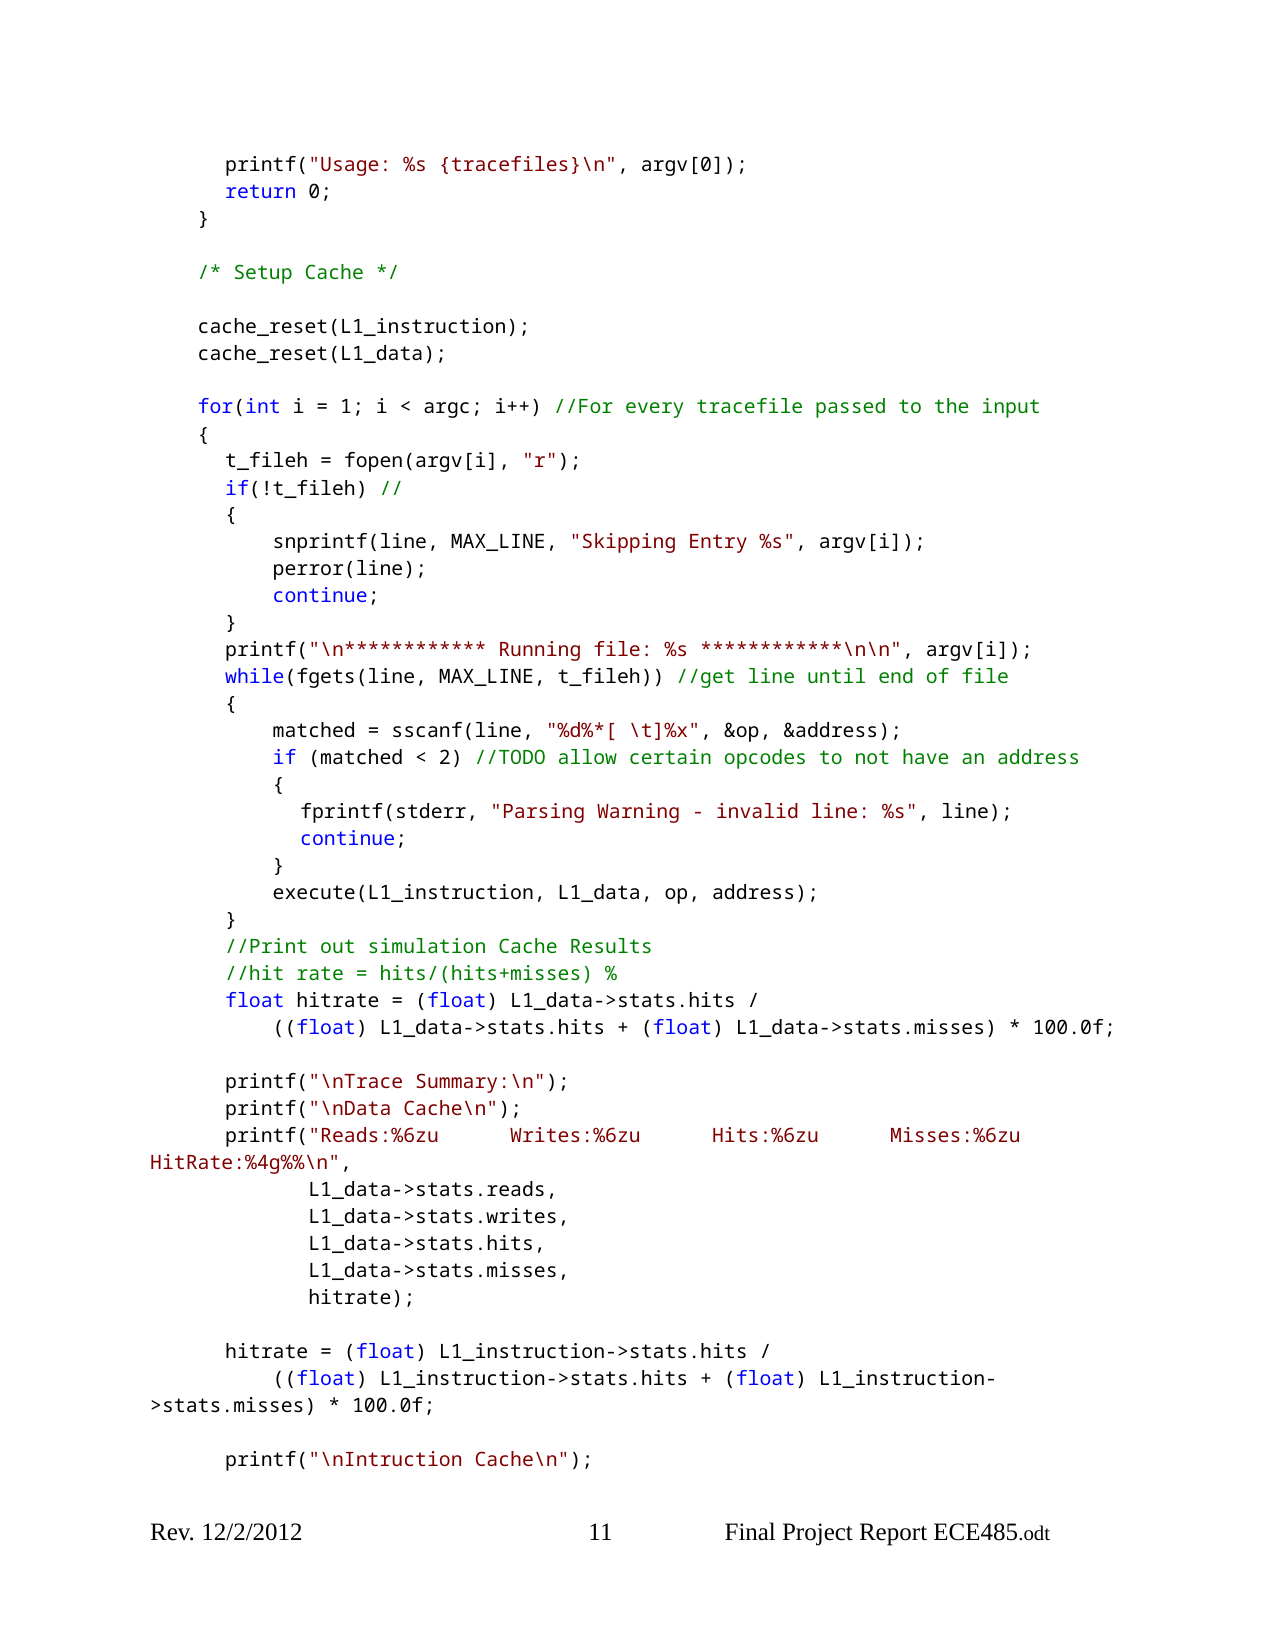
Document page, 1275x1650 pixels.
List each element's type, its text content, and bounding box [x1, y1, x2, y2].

text return 0; [150, 177, 1125, 204]
text printf("Usage: %s {tracefiles}\n", argv[0]); [150, 150, 1125, 177]
text while(fgets(line, MAX_LINE, t_fileh)) //get line until end of file [150, 663, 1125, 689]
text hitrate); [150, 1283, 1125, 1310]
text continue; [150, 582, 1125, 609]
text continue; [150, 824, 1125, 851]
text printf("\nData Cache\n"); [150, 1094, 1125, 1121]
text { [150, 501, 1125, 528]
text matched = sscanf(line, "%d%*[ \t]%x", &op, &address); [150, 717, 1125, 743]
text cache_reset(L1_instruction); [150, 312, 1125, 339]
text printf("\nTrace Summary:\n"); [150, 1067, 1125, 1094]
text float hitrate = (float) L1_data->stats.hits / [150, 986, 1125, 1013]
text printf("Reads:%6zu Writes:%6zu Hits:%6zu Misses:%6zu HitRate:%4g%%\n", [150, 1121, 1125, 1175]
text if(!t_fileh) // [150, 474, 1125, 501]
text //hit rate = hits/(hits+misses) % [150, 959, 1125, 986]
text } [150, 905, 1125, 932]
text printf("\nIntruction Cache\n"); [150, 1445, 1125, 1472]
text { [150, 689, 1125, 717]
text L1_data->stats.misses, [150, 1256, 1125, 1283]
text perror(line); [150, 555, 1125, 582]
text L1_data->stats.reads, [150, 1175, 1125, 1202]
text ((float) L1_instruction->stats.hits + (float) L1_instruction->stats.misses) * 100.0f; [150, 1364, 1125, 1418]
text { [150, 420, 1125, 447]
text L1_data->stats.writes, [150, 1202, 1125, 1229]
text //Print out simulation Cache Results [150, 932, 1125, 959]
text execute(L1_instruction, L1_data, op, address); [150, 878, 1125, 905]
text { [150, 771, 1125, 797]
text } [150, 204, 1125, 231]
text L1_data->stats.hits, [150, 1229, 1125, 1256]
text printf("\n************ Running file: %s ************\n\n", argv[i]); [150, 636, 1125, 663]
text cache_reset(L1_data); [150, 339, 1125, 366]
text hitrate = (float) L1_instruction->stats.hits / [150, 1337, 1125, 1364]
text fprintf(stderr, "Parsing Warning - invalid line: %s", line); [150, 797, 1125, 824]
text t_fileh = fopen(argv[i], "r"); [150, 447, 1125, 474]
text for(int i = 1; i < argc; i++) //For every tracefile passed to the input [150, 393, 1125, 420]
text if (matched < 2) //TODO allow certain opcodes to not have an address [150, 743, 1125, 771]
text snprintf(line, MAX_LINE, "Skipping Entry %s", argv[i]); [150, 528, 1125, 555]
text /* Setup Cache */ [150, 258, 1125, 285]
text } [150, 609, 1125, 636]
text } [150, 851, 1125, 878]
text ((float) L1_data->stats.hits + (float) L1_data->stats.misses) * 100.0f; [150, 1013, 1125, 1040]
